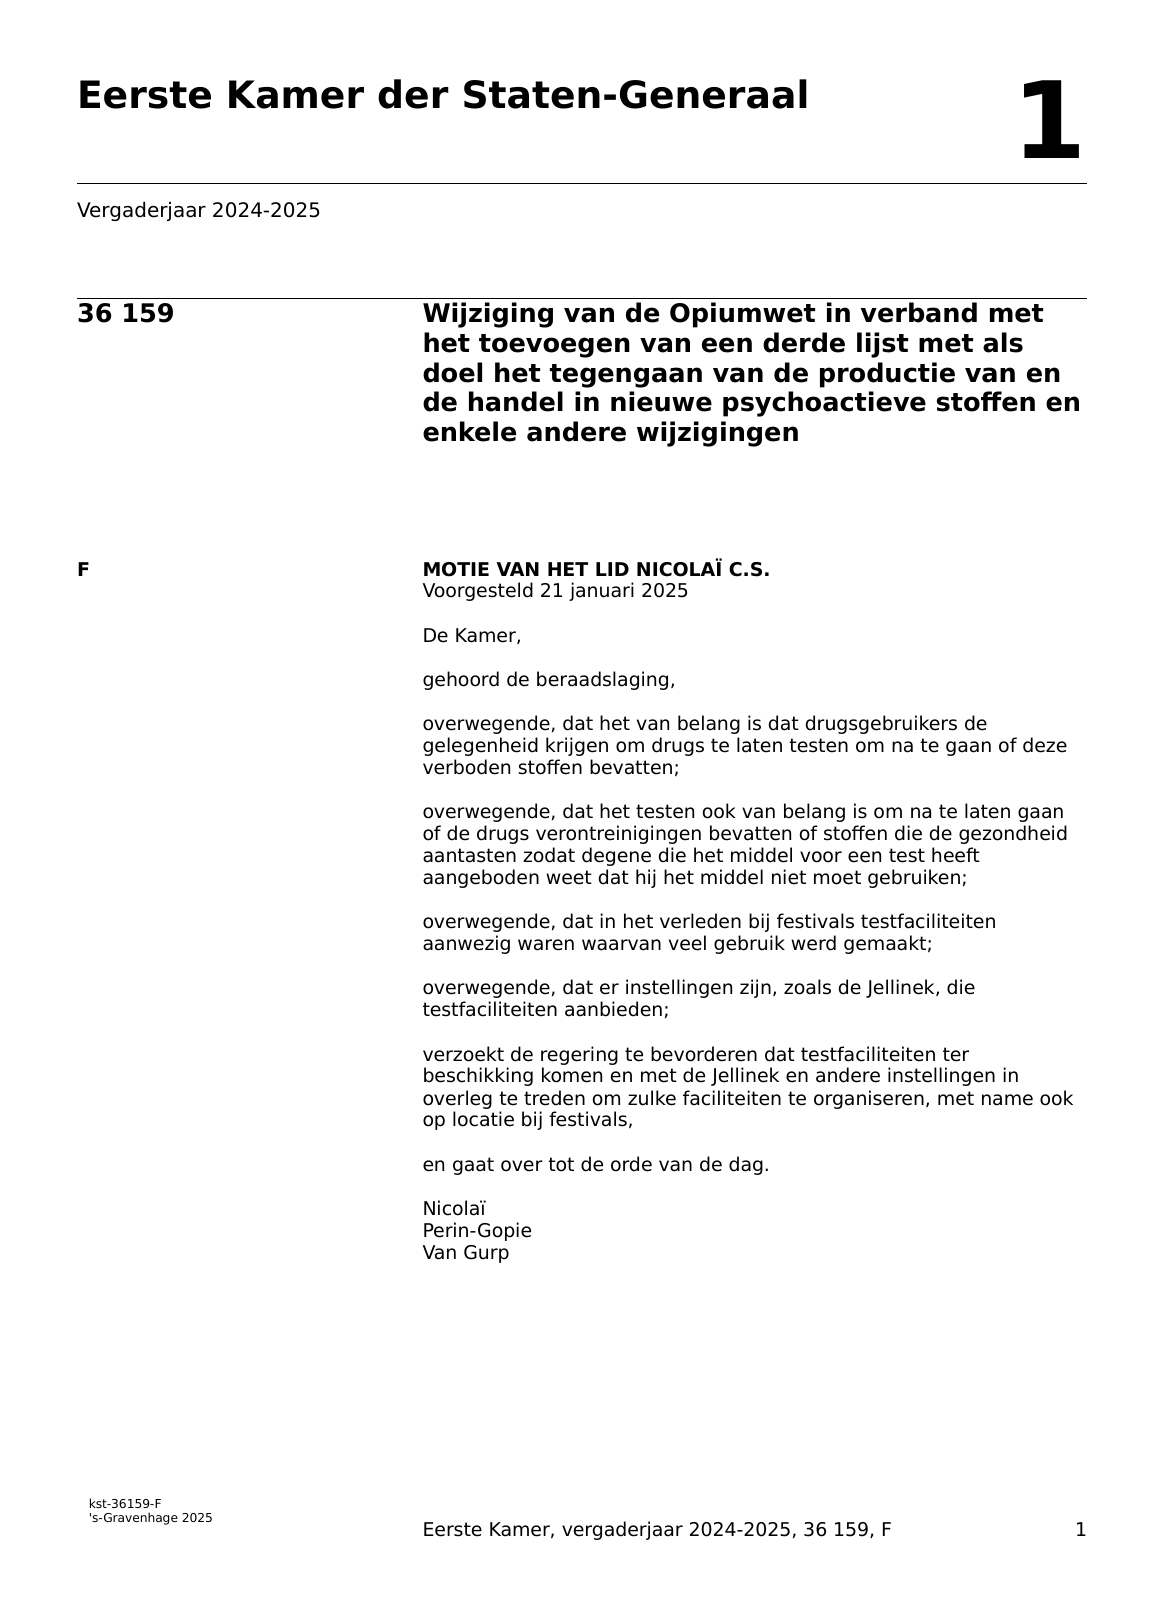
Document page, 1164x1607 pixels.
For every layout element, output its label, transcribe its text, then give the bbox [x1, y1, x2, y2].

text overwegende, dat het van belang is dat drugsgebruikers de gelegenheid krijgen om drugs te laten testen om na te gaan of deze verboden stoffen bevatten; [422, 713, 1087, 779]
text Nicolaï [422, 1198, 1087, 1220]
text verzoekt de regering te bevorderen dat testfaciliteiten ter beschikking komen en met de Jellinek en andere instellingen in overleg te treden om zulke faciliteiten te organiseren, met name ook op locatie bij festivals, [422, 1043, 1087, 1131]
text overwegende, dat het testen ook van belang is om na te laten gaan of de drugs verontreinigingen bevatten of stoffen die de gezondheid aantasten zodat degene die het middel voor een test heeft aangeboden weet dat hij het middel niet moet gebruiken; [422, 801, 1087, 889]
text en gaat over tot de orde van de dag. [422, 1153, 1087, 1176]
subtitle F MOTIE VAN HET LID NICOLAÏ C.S. [77, 558, 1087, 580]
table_header 1 [886, 59, 1087, 183]
text 's-Gravenhage 2025 [88, 1511, 323, 1525]
text Van Gurp [422, 1242, 1087, 1264]
subtitle 36 159 Wijziging van de Opiumwet in verband met het toevoegen van een derde lijst met als doel het tegengaan van de productie van en de handel in nieuwe psychoactieve stoffen en enkele andere wijzigingen [77, 299, 1087, 447]
text kst-36159-F [88, 1497, 323, 1511]
text overwegende, dat in het verleden bij festivals testfaciliteiten aanwezig waren waarvan veel gebruik werd gemaakt; [422, 911, 1087, 955]
text Perin-Gopie [422, 1220, 1087, 1242]
text Voorgesteld 21 januari 2025 [422, 580, 1087, 602]
text De Kamer, [422, 624, 1087, 647]
text overwegende, dat er instellingen zijn, zoals de Jellinek, die testfaciliteiten aanbieden; [422, 977, 1087, 1021]
table_cell Vergaderjaar 2024-2025 [77, 184, 1087, 298]
table_header Eerste Kamer der Staten-Generaal [77, 59, 886, 183]
text gehoord de beraadslaging, [422, 669, 1087, 691]
